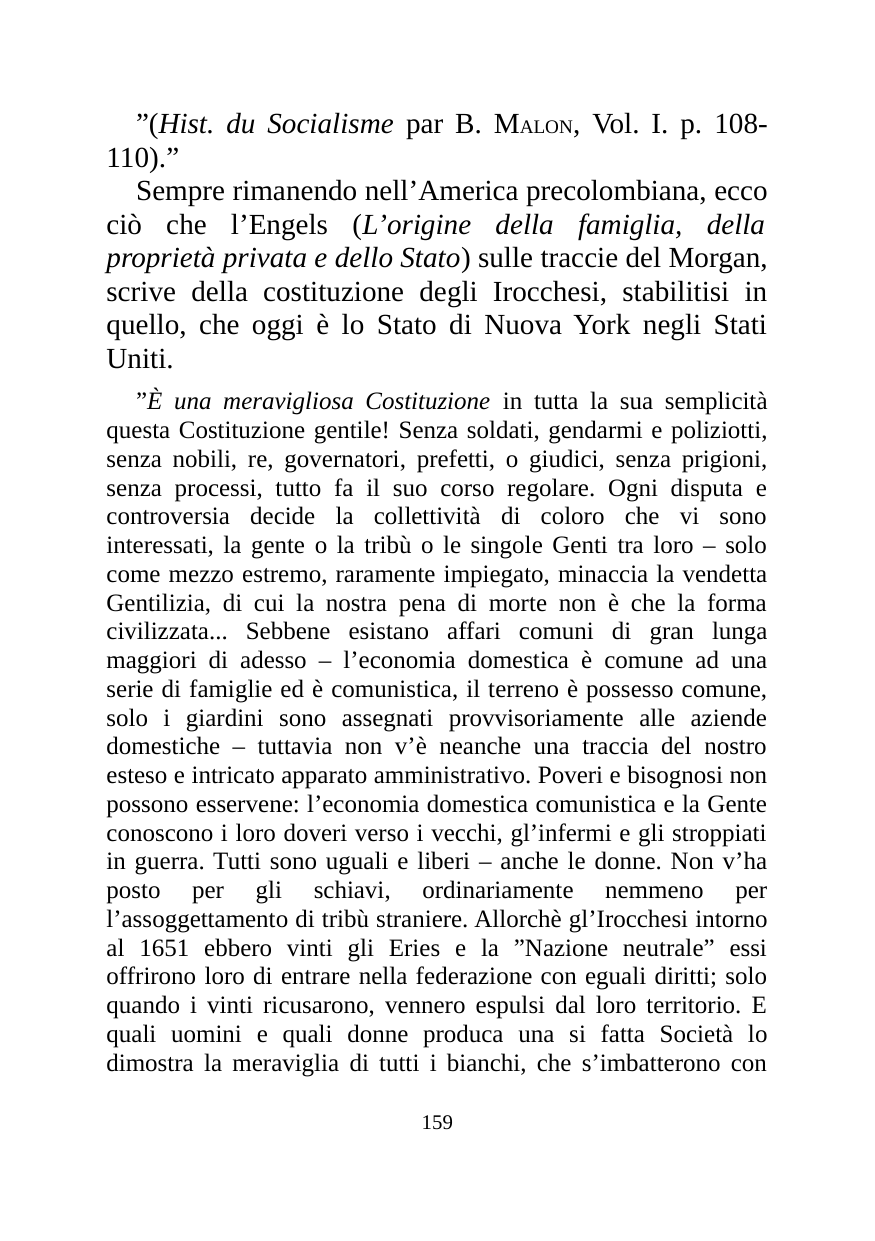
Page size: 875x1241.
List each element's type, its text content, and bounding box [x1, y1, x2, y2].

text Sempre rimanendo nell’America precolombiana, ecco ciò che l’Engels (L’origine della famiglia, della proprietà privata e dello Stato) sulle traccie del Morgan, scrive della costituzione degli Irocchesi, stabilitisi in quello, che oggi è lo Stato di Nuova York negli Stati Uniti. [106, 173, 768, 374]
text ”È una meravigliosa Costituzione in tutta la sua semplicità questa Costituzione gentile! Senza soldati, gendarmi e poliziotti, senza nobili, re, governatori, prefetti, o giudici, senza prigioni, senza processi, tutto fa il suo corso regolare. Ogni disputa e controversia decide la collettività di coloro che vi sono interessati, la gente o la tribù o le singole Genti tra loro – solo come mezzo estremo, raramente impiegato, minaccia la vendetta Gentilizia, di cui la nostra pena di morte non è che la forma civilizzata... Sebbene esistano affari comuni di gran lunga maggiori di adesso – l’economia domestica è comune ad una serie di famiglie ed è comunistica, il terreno è possesso comune, solo i giardini sono assegnati provvisoriamente alle aziende domestiche – tuttavia non v’è neanche una traccia del nostro esteso e intricato apparato amministrativo. Poveri e bisognosi non possono esservene: l’economia domestica comunistica e la Gente conoscono i loro doveri verso i vecchi, gl’infermi e gli stroppiati in guerra. Tutti sono uguali e liberi – anche le donne. Non v’ha posto per gli schiavi, ordinariamente nemmeno per l’assoggettamento di tribù straniere. Allorchè gl’Irocchesi intorno al 1651 ebbero vinti gli Eries e la ”Nazione neutrale” essi offrirono loro di entrare nella federazione con eguali diritti; solo quando i vinti ricusarono, vennero espulsi dal loro territorio. E quali uomini e quali donne produca una si fatta Società lo dimostra la meraviglia di tutti i bianchi, che s’imbatterono con [106, 386, 768, 1076]
text ”(Hist. du Socialisme par B. Malon, Vol. I. p. 108-110).” [106, 106, 768, 173]
